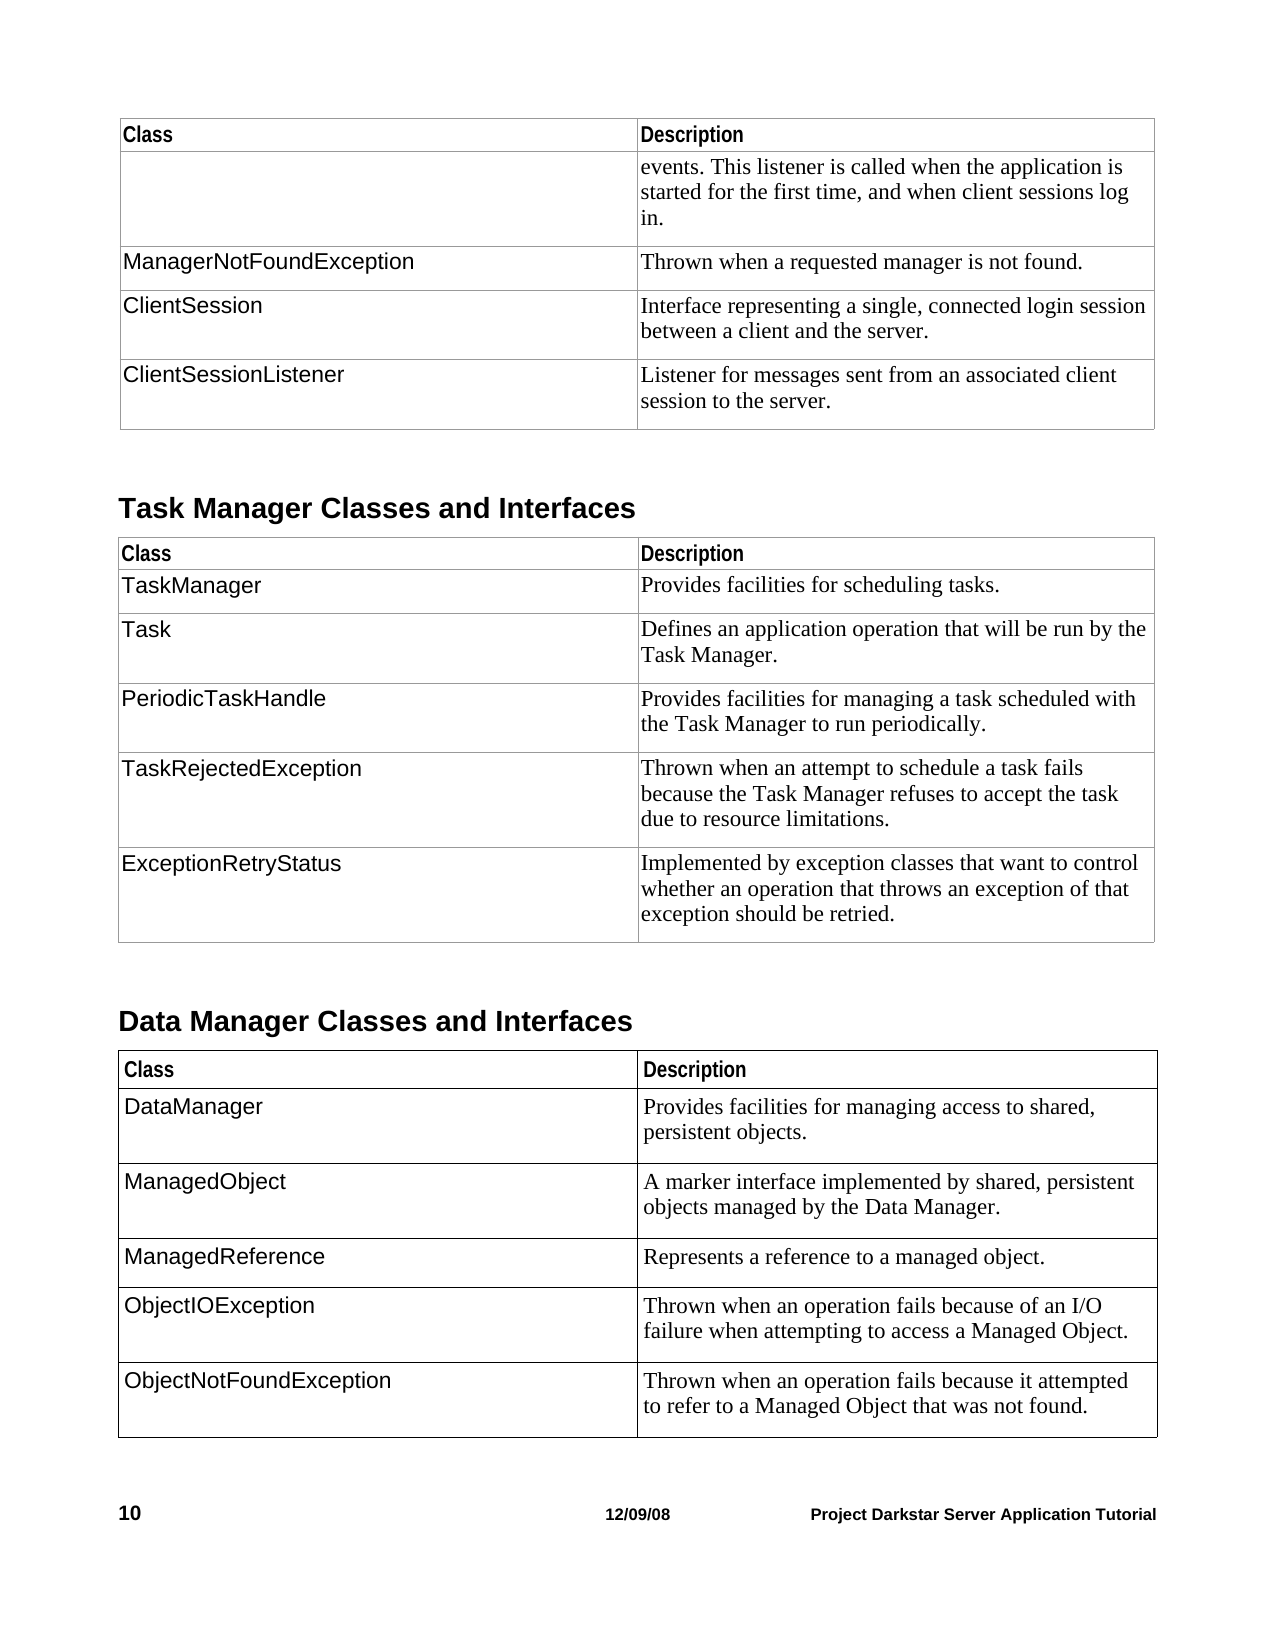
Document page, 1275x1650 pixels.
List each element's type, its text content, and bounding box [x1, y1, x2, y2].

table_cell Provides facilities for managing access to shared, persistent objects. [638, 1089, 1157, 1163]
table_cell ManagedReference [119, 1239, 637, 1287]
table_cell Implemented by exception classes that want to control whether an operation that throws an exception of that exception should be retried. [639, 848, 1154, 942]
table_cell Provides facilities for managing a task scheduled with the Task Manager to run periodically. [639, 684, 1154, 752]
table_cell Defines an application operation that will be run by the Task Manager. [639, 614, 1154, 683]
table_header Class [121, 119, 637, 151]
table_cell ManagerNotFoundException [121, 247, 637, 289]
table_cell PeriodicTaskHandle [119, 684, 638, 752]
table_cell Provides facilities for scheduling tasks. [639, 570, 1154, 613]
table_cell ClientSessionListener [121, 360, 637, 428]
subtitle Task Manager Classes and Interfaces [118, 492, 1157, 524]
table_header Class [119, 1051, 637, 1088]
table_cell DataManager [119, 1089, 637, 1163]
table_header Description [639, 538, 1154, 569]
table_cell Thrown when an operation fails because of an I/O failure when attempting to access a Managed Object. [638, 1288, 1157, 1362]
table_cell Thrown when an attempt to schedule a task fails because the Task Manager refuses to accept the task due to resource limitations. [639, 753, 1154, 847]
table_cell Represents a reference to a managed object. [638, 1239, 1157, 1287]
table_cell TaskRejectedException [119, 753, 638, 847]
table_cell Thrown when a requested manager is not found. [638, 247, 1154, 289]
table_cell Interface representing a single, connected login session between a client and the server. [638, 291, 1154, 359]
table_header Class [119, 538, 638, 569]
table_cell ClientSession [121, 291, 637, 359]
table_cell events. This listener is called when the application is started for the first time, and when client sessions log in. [638, 152, 1154, 246]
table_cell TaskManager [119, 570, 638, 613]
table_cell ObjectIOException [119, 1288, 637, 1362]
table_cell Thrown when an operation fails because it attempted to refer to a Managed Object that was not found. [638, 1363, 1157, 1437]
table_cell Listener for messages sent from an associated client session to the server. [638, 360, 1154, 428]
table_cell ManagedObject [119, 1164, 637, 1238]
table_header Description [638, 119, 1154, 151]
table_cell ObjectNotFoundException [119, 1363, 637, 1437]
table_cell A marker interface implemented by shared, persistent objects managed by the Data Manager. [638, 1164, 1157, 1238]
table_cell Task [119, 614, 638, 683]
table_cell [121, 152, 637, 246]
subtitle Data Manager Classes and Interfaces [118, 1005, 1157, 1038]
table_cell ExceptionRetryStatus [119, 848, 638, 942]
table_header Description [638, 1051, 1157, 1088]
